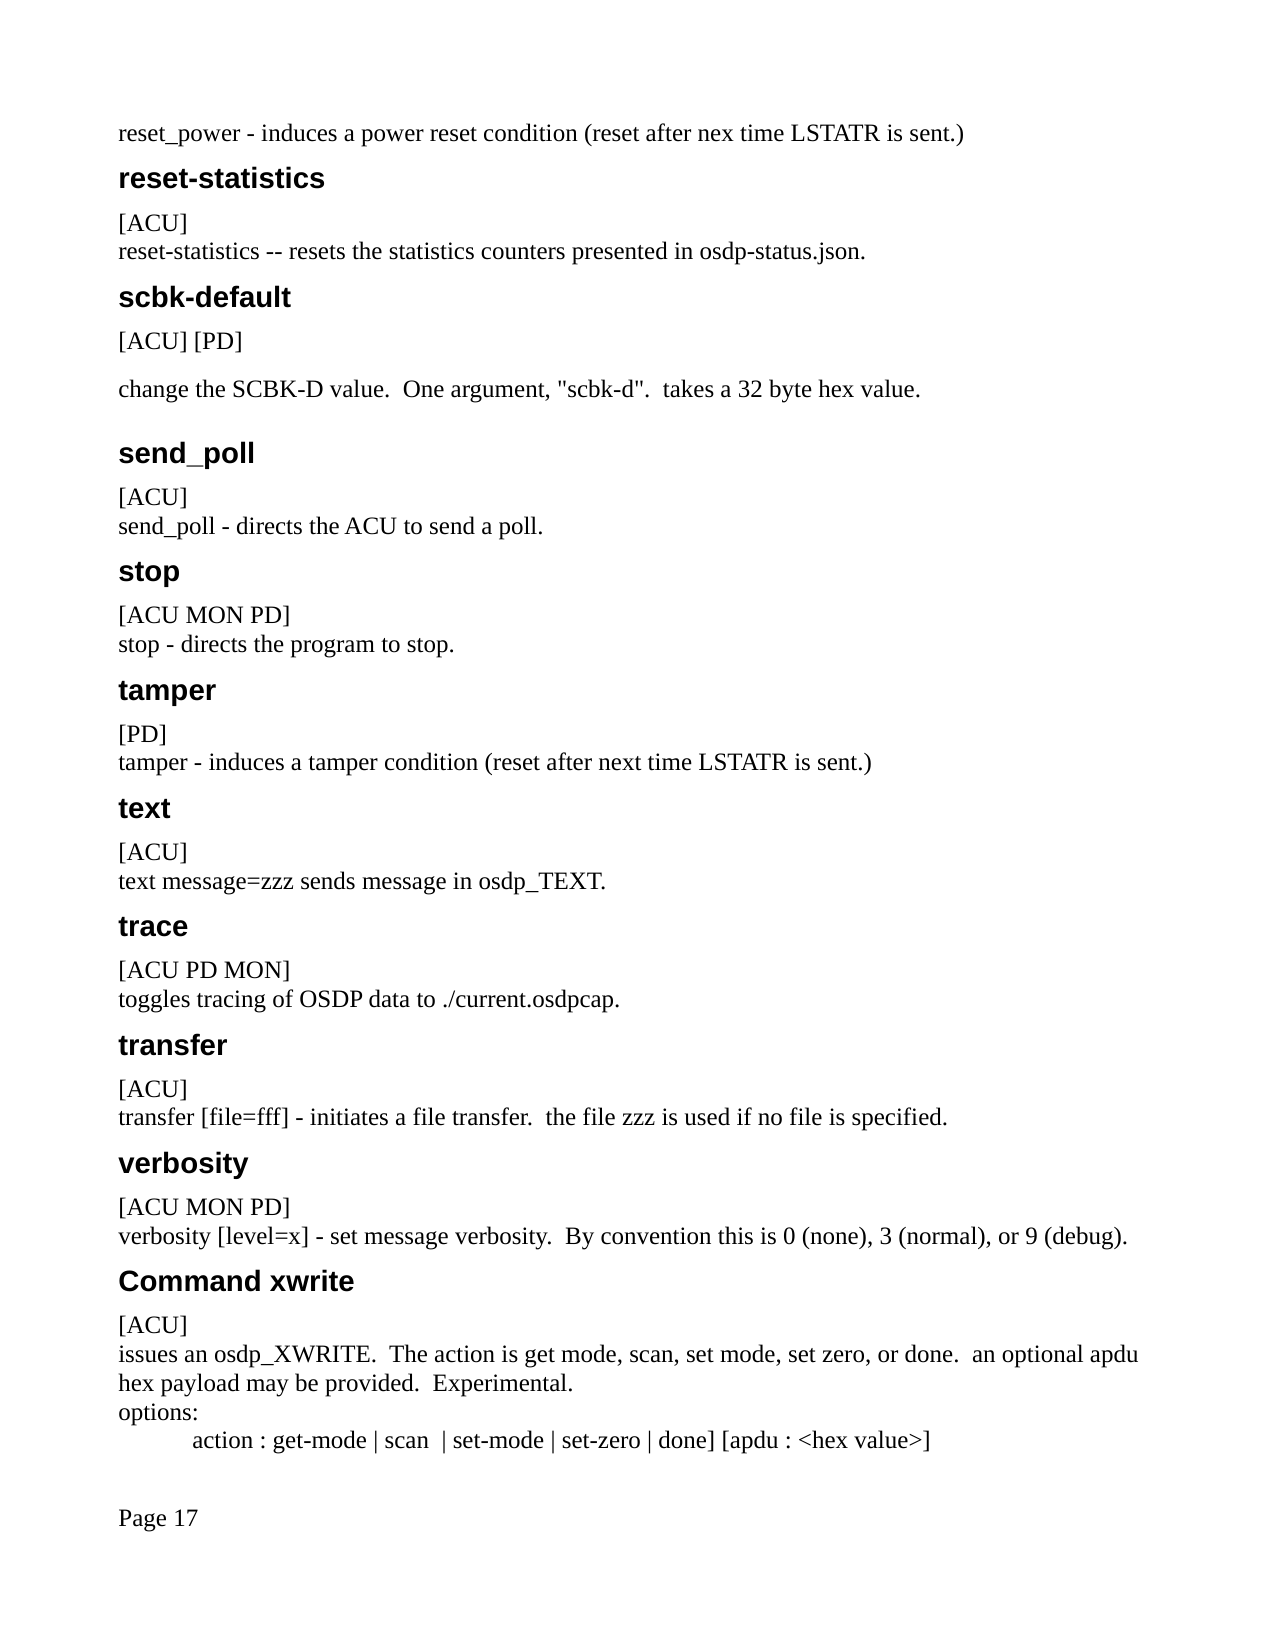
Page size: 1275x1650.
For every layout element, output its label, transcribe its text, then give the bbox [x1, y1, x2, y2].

text transfer [file=fff] - initiates a file transfer. the file zzz is used if no file is specified. [118, 1102, 1157, 1131]
text reset_power - induces a power reset condition (reset after nex time LSTATR is sent.) [118, 118, 1157, 147]
subtitle stop [118, 554, 1157, 588]
text [PD] [118, 719, 1157, 747]
text tamper - induces a tamper condition (reset after next time LSTATR is sent.) [118, 747, 1157, 776]
subtitle text [118, 791, 1157, 824]
text issues an osdp_XWRITE. The action is get mode, scan, set mode, set zero, or done. an optional apdu hex payload may be provided. Experimental. [118, 1339, 1157, 1397]
subtitle trace [118, 909, 1157, 943]
text change the SCBK-D value. One argument, "scbk-d". takes a 32 byte hex value. [118, 374, 1157, 402]
text [ACU] [PD] [118, 326, 1157, 355]
text [ACU MON PD] [118, 600, 1157, 629]
text [ACU] [118, 482, 1157, 511]
text toggles tracing of OSDP data to ./current.osdpcap. [118, 984, 1157, 1013]
subtitle reset-statistics [118, 161, 1157, 195]
subtitle verbosity [118, 1146, 1157, 1179]
subtitle scbk-default [118, 280, 1157, 313]
subtitle tamper [118, 672, 1157, 706]
text [ACU PD MON] [118, 955, 1157, 984]
text action : get-mode | scan | set-mode | set-zero | done] [apdu : <hex value>] [118, 1425, 1157, 1454]
text stop - directs the program to stop. [118, 629, 1157, 658]
text send_poll - directs the ACU to send a poll. [118, 511, 1157, 539]
text verbosity [level=x] - set message verbosity. By convention this is 0 (none), 3 (normal), or 9 (debug). [118, 1221, 1157, 1249]
subtitle send_poll [118, 436, 1157, 469]
text [ACU] [118, 837, 1157, 866]
text options: [118, 1397, 1157, 1425]
text reset-statistics -- resets the statistics counters presented in osdp-status.json. [118, 236, 1157, 265]
text [ACU] [118, 208, 1157, 236]
text text message=zzz sends message in osdp_TEXT. [118, 866, 1157, 894]
text [ACU] [118, 1310, 1157, 1339]
subtitle transfer [118, 1027, 1157, 1061]
text [ACU MON PD] [118, 1192, 1157, 1221]
text [ACU] [118, 1074, 1157, 1102]
subtitle Command xwrite [118, 1264, 1157, 1298]
